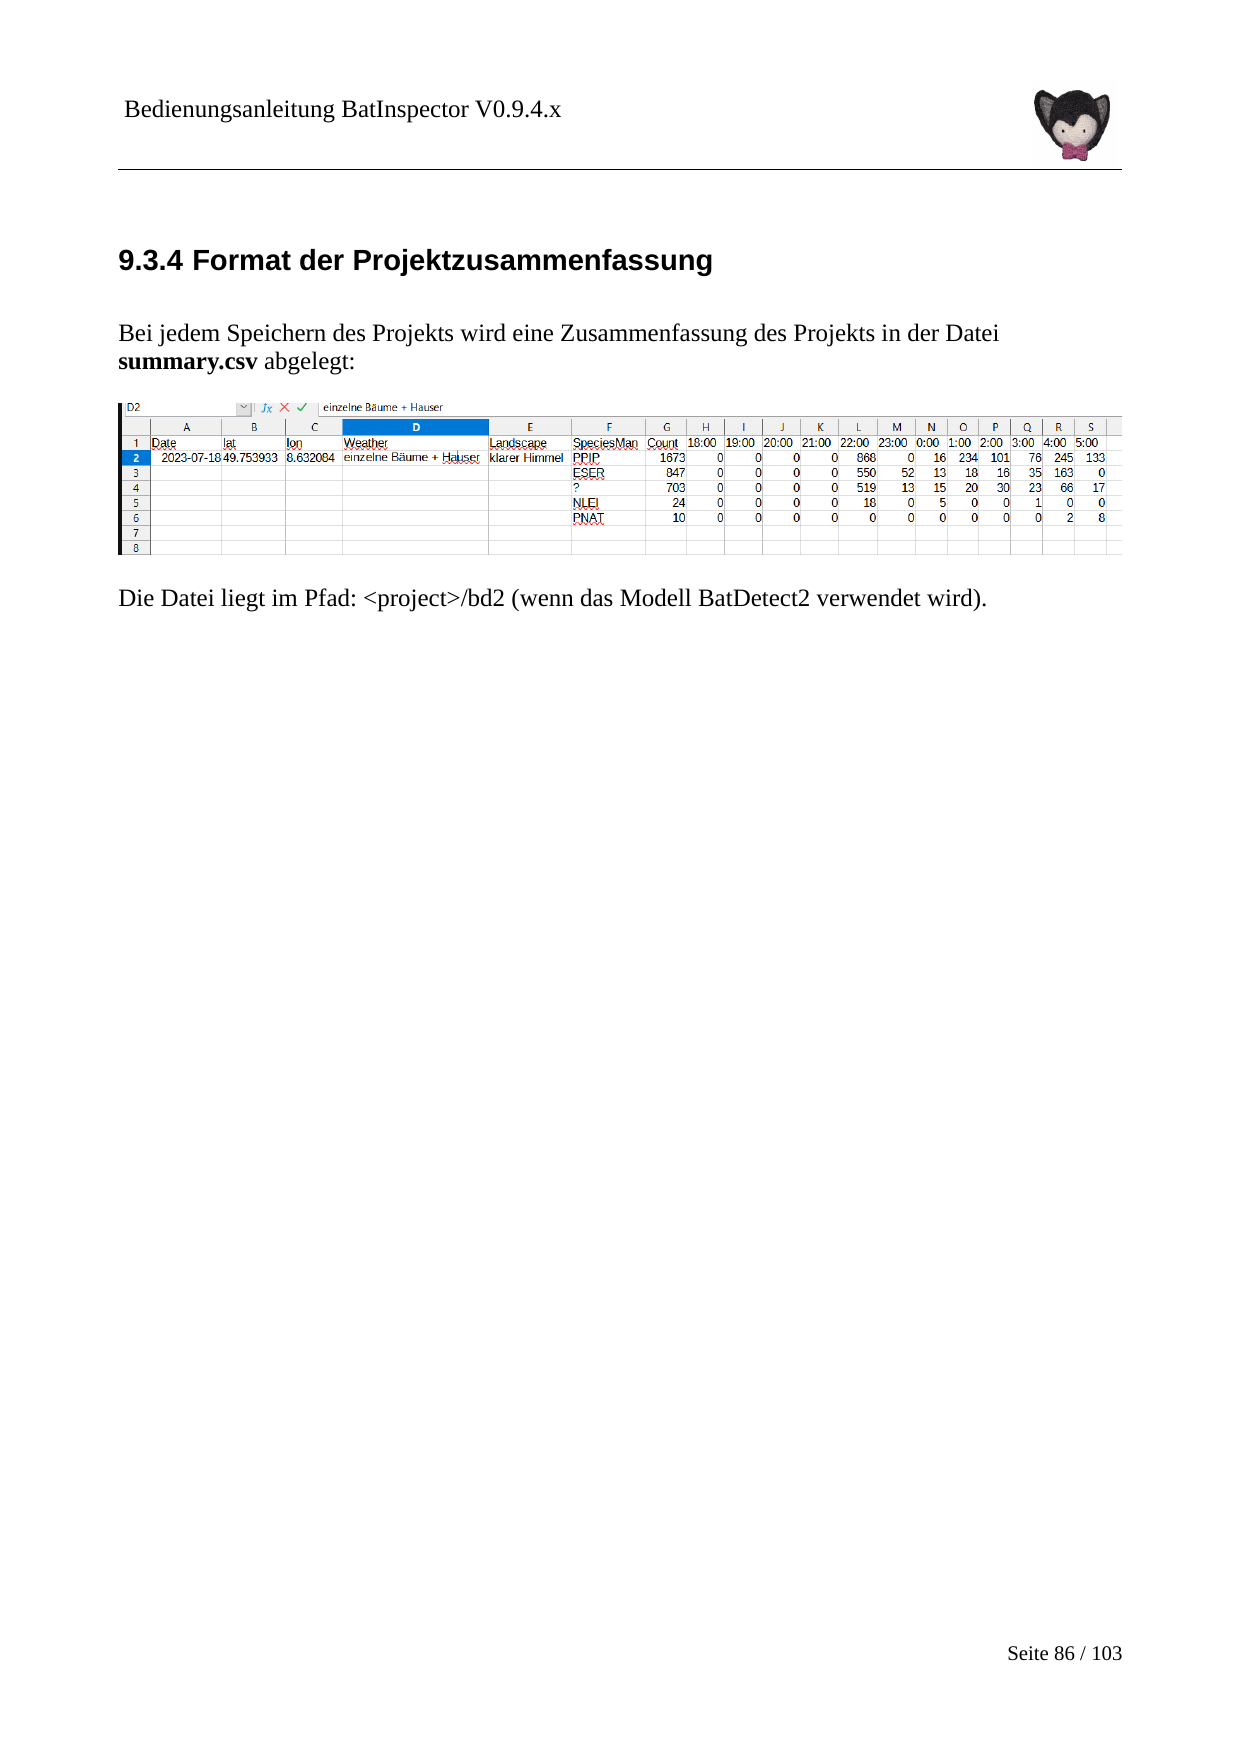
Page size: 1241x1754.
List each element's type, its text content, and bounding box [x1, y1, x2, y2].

text Bei jedem Speichern des Projekts wird eine Zusammenfassung des Projekts in der Datei summary.csv abgelegt: [118, 318, 1122, 375]
picture [118, 403, 1123, 555]
text Die Datei liegt im Pfad: <project>/bd2 (wenn das Modell BatDetect2 verwendet wird). [118, 583, 1122, 612]
subtitle Format der Projektzusammenfassung [118, 243, 1122, 276]
picture [1030, 80, 1119, 169]
